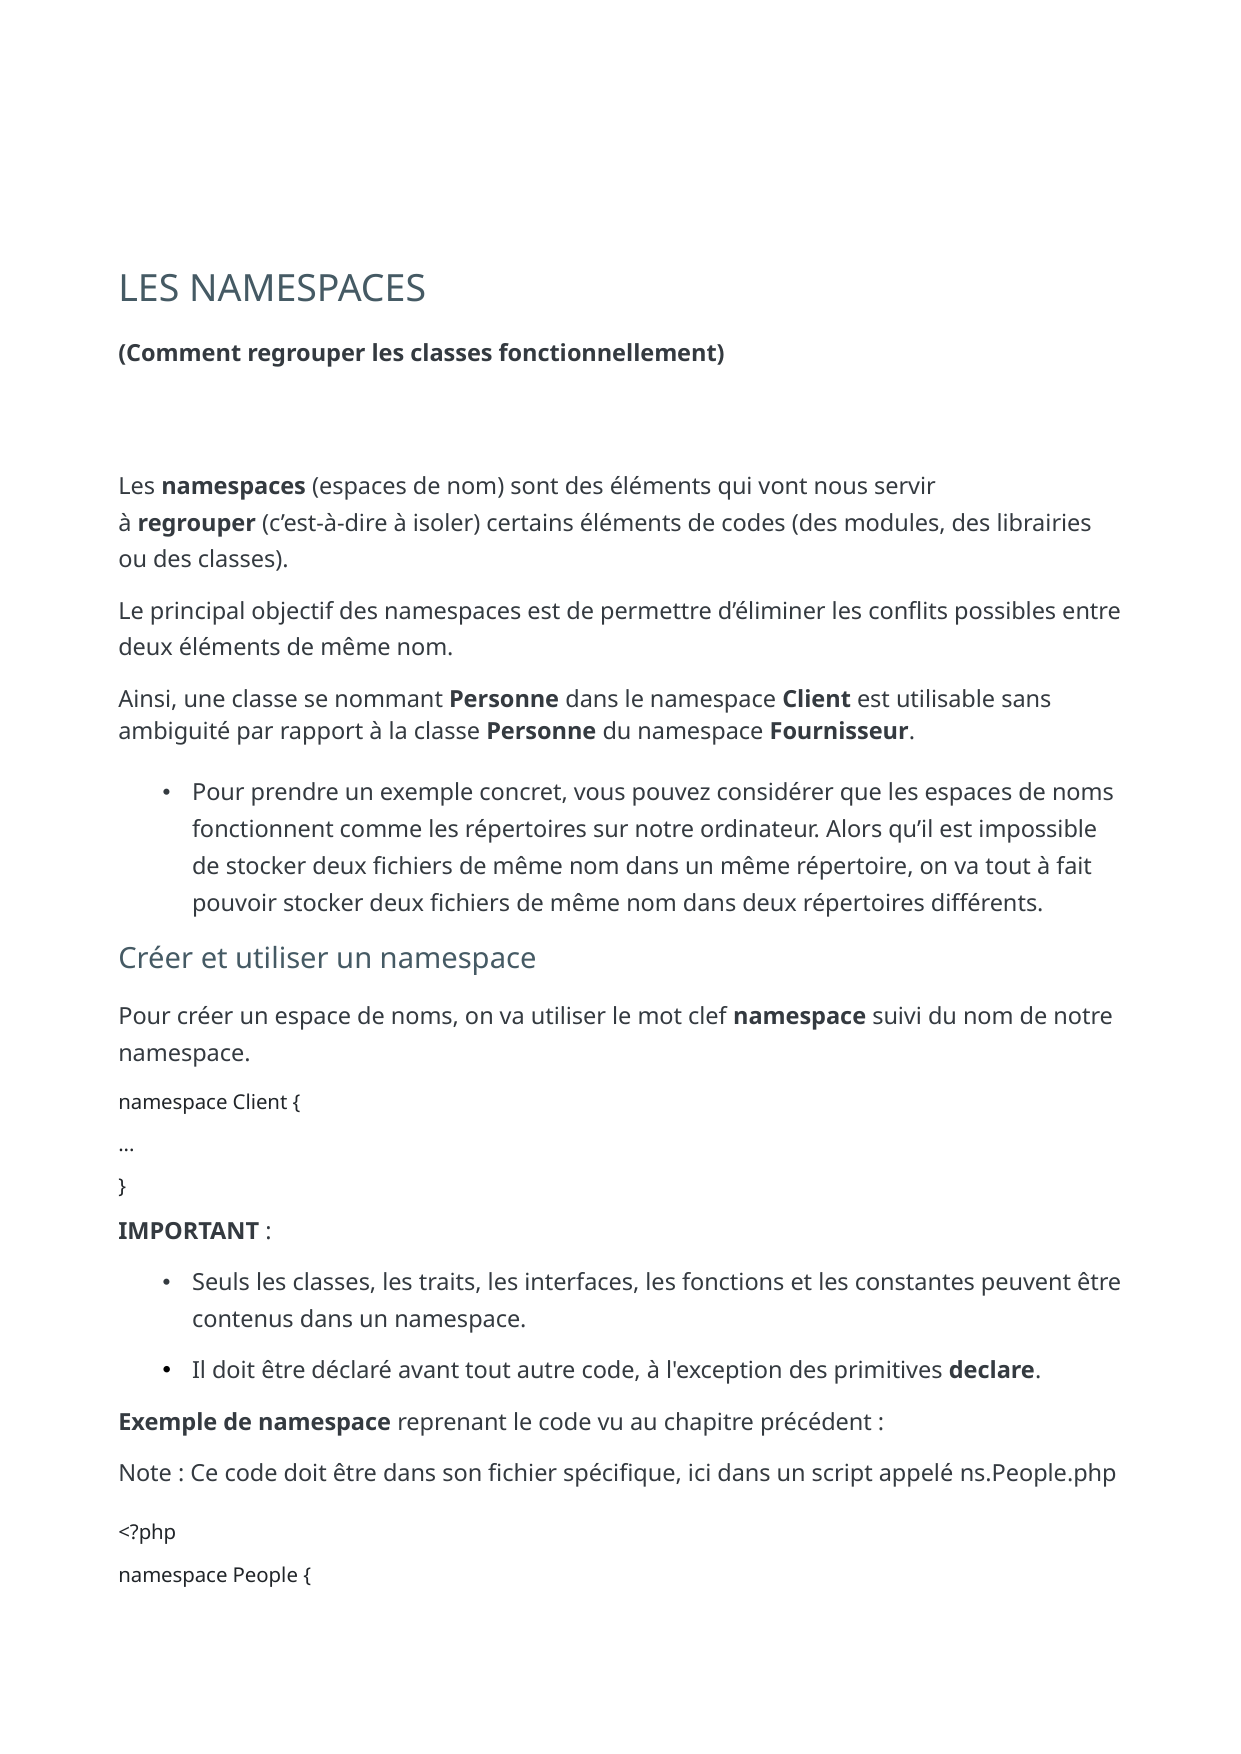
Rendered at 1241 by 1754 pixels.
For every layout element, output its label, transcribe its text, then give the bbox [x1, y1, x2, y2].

text (Comment regrouper les classes fonctionnellement) [118, 337, 1122, 369]
subtitle Créer et utiliser un namespace [118, 937, 1122, 977]
text namespace Client { [118, 1087, 1122, 1115]
list Seuls les classes, les traits, les interfaces, les fonctions et les constantes peuvent être contenus dans un namespace. [162, 1266, 1122, 1334]
text Exemple de namespace reprenant le code vu au chapitre précédent : [118, 1405, 1122, 1437]
text Le principal objectif des namespaces est de permettre d’éliminer les conflits possibles entre deux éléments de même nom. [118, 594, 1122, 663]
text IMPORTANT : [118, 1214, 1122, 1246]
text Note : Ce code doit être dans son fichier spécifique, ici dans un script appelé ns.People.php [118, 1457, 1122, 1488]
text <?php [118, 1518, 1122, 1546]
text } [118, 1172, 1122, 1200]
list Il doit être déclaré avant tout autre code, à l'exception des primitives declare. [162, 1354, 1122, 1386]
text namespace People { [118, 1560, 1122, 1588]
text ... [118, 1130, 1122, 1157]
text Ainsi, une classe se nommant Personne dans le namespace Client est utilisable sans ambiguité par rapport à la classe Personne du namespace Fournisseur. [118, 682, 1122, 746]
text Pour créer un espace de noms, on va utiliser le mot clef namespace suivi du nom de notre namespace. [118, 999, 1122, 1068]
text Les namespaces (espaces de nom) sont des éléments qui vont nous servir à regrouper (c’est-à-dire à isoler) certains éléments de codes (des modules, des librairies ou des classes). [118, 469, 1122, 574]
subtitle LES NAMESPACES [118, 261, 1122, 312]
list Pour prendre un exemple concret, vous pouvez considérer que les espaces de noms fonctionnent comme les répertoires sur notre ordinateur. Alors qu’il est impossible de stocker deux fichiers de même nom dans un même répertoire, on va tout à fait pouvoir stocker deux fichiers de même nom dans deux répertoires différents. [162, 776, 1122, 918]
